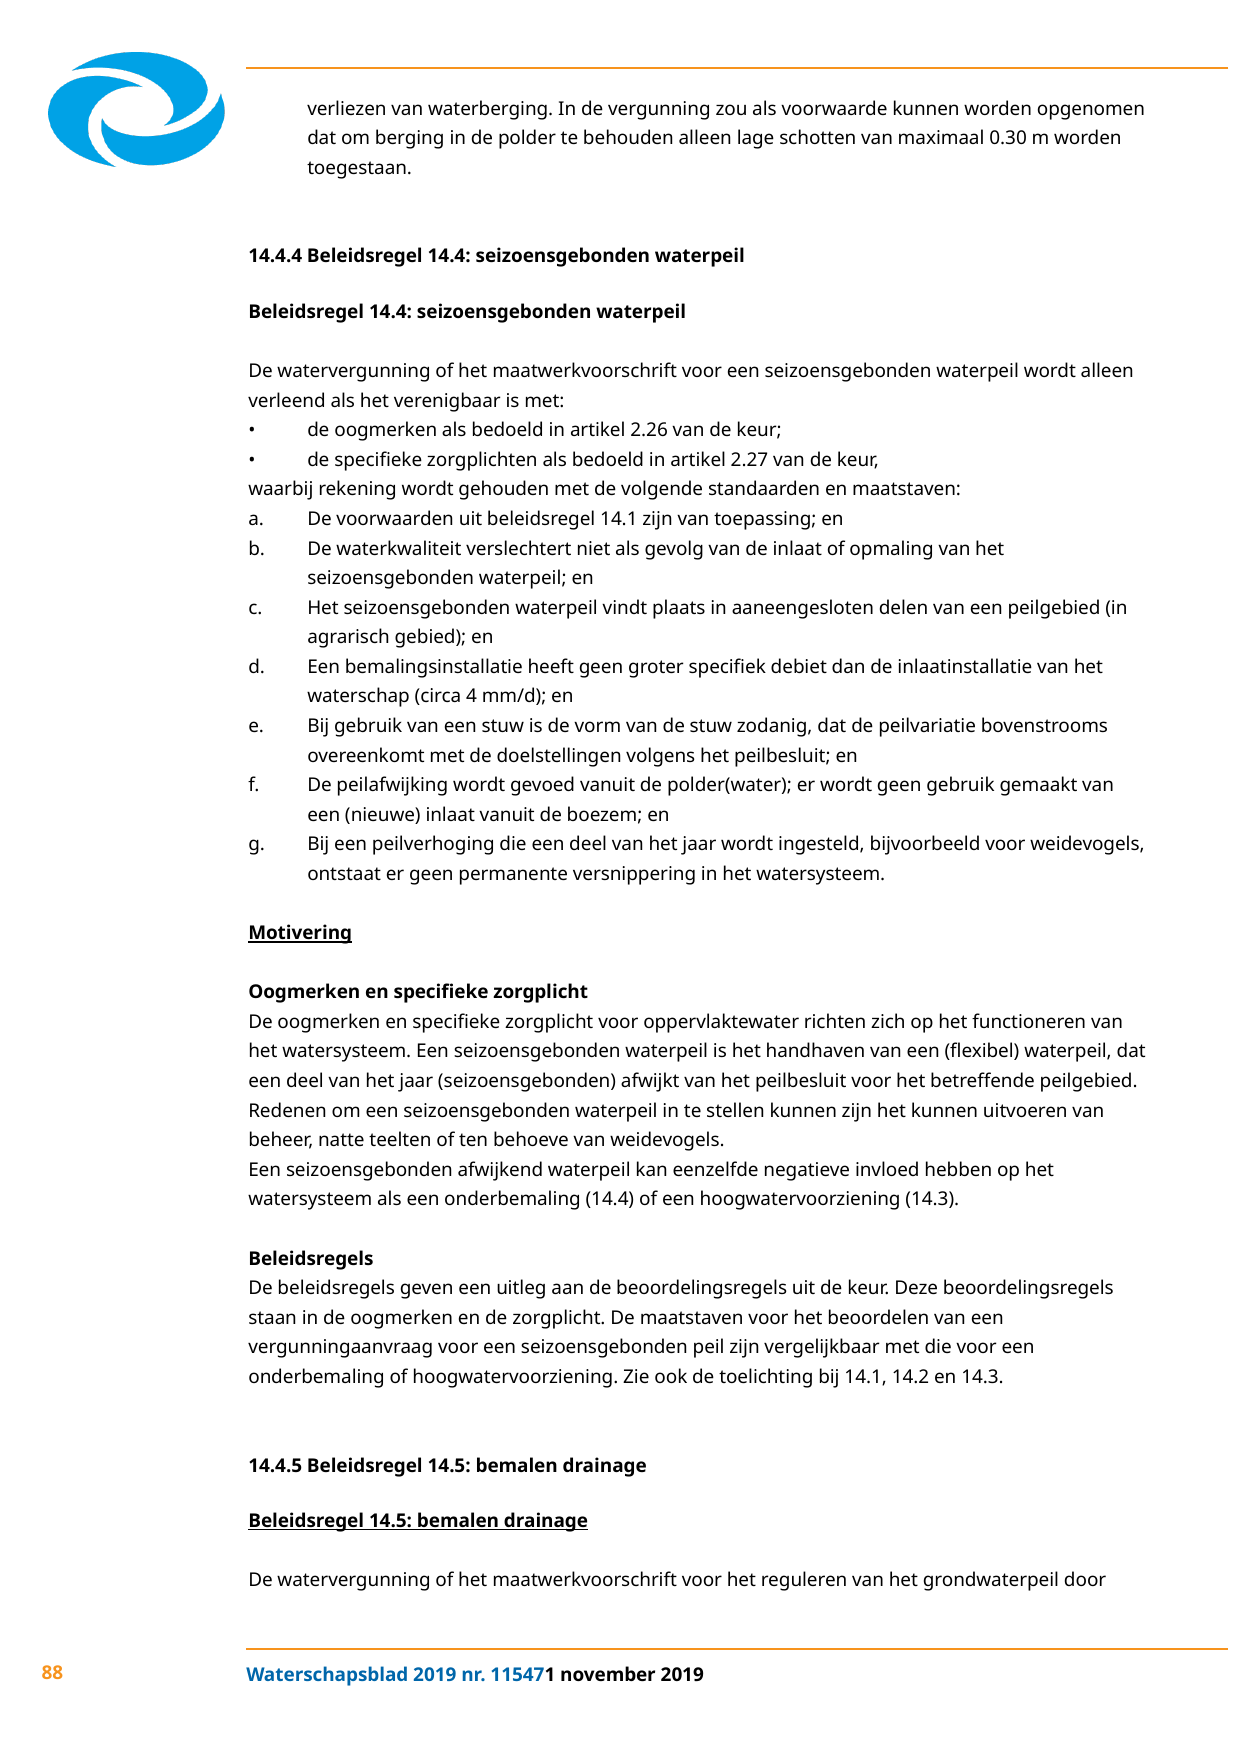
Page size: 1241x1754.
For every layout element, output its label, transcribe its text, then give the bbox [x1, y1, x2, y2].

text Een seizoensgebonden afwijkend waterpeil kan eenzelfde negatieve invloed hebben op het watersysteem als een onderbemaling (14.4) of een hoogwatervoorziening (14.3). [248, 1156, 1152, 1211]
list Het seizoensgebonden waterpeil vindt plaats in aaneengesloten delen van een peilgebied (in agrarisch gebied); en [248, 594, 1152, 649]
text Beleidsregel 14.4: seizoensgebonden waterpeil [248, 298, 1152, 324]
text De watervergunning of het maatwerkvoorschrift voor het reguleren van het grondwaterpeil door [248, 1566, 1152, 1592]
list de oogmerken als bedoeld in artikel 2.26 van de keur; [248, 416, 1152, 442]
text De beleidsregels geven een uitleg aan de beoordelingsregels uit de keur. Deze beoordelingsregels staan in de oogmerken en de zorgplicht. De maatstaven voor het beoordelen van een vergunningaanvraag voor een seizoensgebonden peil zijn vergelijkbaar met die voor een onderbemaling of hoogwatervoorziening. Zie ook de toelichting bij 14.1, 14.2 en 14.3. [248, 1274, 1152, 1389]
list de specifieke zorgplichten als bedoeld in artikel 2.27 van de keur, [248, 446, 1152, 472]
text waarbij rekening wordt gehouden met de volgende standaarden en maatstaven: [248, 476, 1152, 501]
list De voorwaarden uit beleidsregel 14.1 zijn van toepassing; en [248, 505, 1152, 531]
list Een bemalingsinstallatie heeft geen groter specifiek debiet dan de inlaatinstallatie van het waterschap (circa 4 mm/d); en [248, 653, 1152, 708]
text Oogmerken en specifieke zorgplicht [248, 978, 1152, 1004]
text Motivering [248, 919, 1152, 945]
text Beleidsregels [248, 1245, 1152, 1270]
text De watervergunning of het maatwerkvoorschrift voor een seizoensgebonden waterpeil wordt alleen verleend als het verenigbaar is met: [248, 357, 1152, 412]
list De waterkwaliteit verslechtert niet als gevolg van de inlaat of opmaling van het seizoensgebonden waterpeil; en [248, 535, 1152, 590]
text Beleidsregel 14.5: bemalen drainage [248, 1507, 1152, 1533]
list De peilafwijking wordt gevoed vanuit de polder(water); er wordt geen gebruik gemaakt van een (nieuwe) inlaat vanuit de boezem; en [248, 771, 1152, 827]
text 14.4.5 Beleidsregel 14.5: bemalen drainage [248, 1452, 1152, 1477]
text 14.4.4 Beleidsregel 14.4: seizoensgebonden waterpeil [248, 243, 1152, 268]
list Bij gebruik van een stuw is de vorm van de stuw zodanig, dat de peilvariatie bovenstrooms overeenkomt met de doelstellingen volgens het peilbesluit; en [248, 712, 1152, 767]
text De oogmerken en specifieke zorgplicht voor oppervlaktewater richten zich op het functioneren van het watersysteem. Een seizoensgebonden waterpeil is het handhaven van een (flexibel) waterpeil, dat een deel van het jaar (seizoensgebonden) afwijkt van het peilbesluit voor het betreffende peilgebied. Redenen om een seizoensgebonden waterpeil in te stellen kunnen zijn het kunnen uitvoeren van beheer, natte teelten of ten behoeve van weidevogels. [248, 1008, 1152, 1152]
picture [41, 47, 231, 172]
list Bij een peilverhoging die een deel van het jaar wordt ingesteld, bijvoorbeeld voor weidevogels, ontstaat er geen permanente versnippering in het watersysteem. [248, 831, 1152, 886]
list verliezen van waterberging. In de vergunning zou als voorwaarde kunnen worden opgenomen dat om berging in de polder te behouden alleen lage schotten van maximaal 0.30 m worden toegestaan. [248, 95, 1152, 180]
